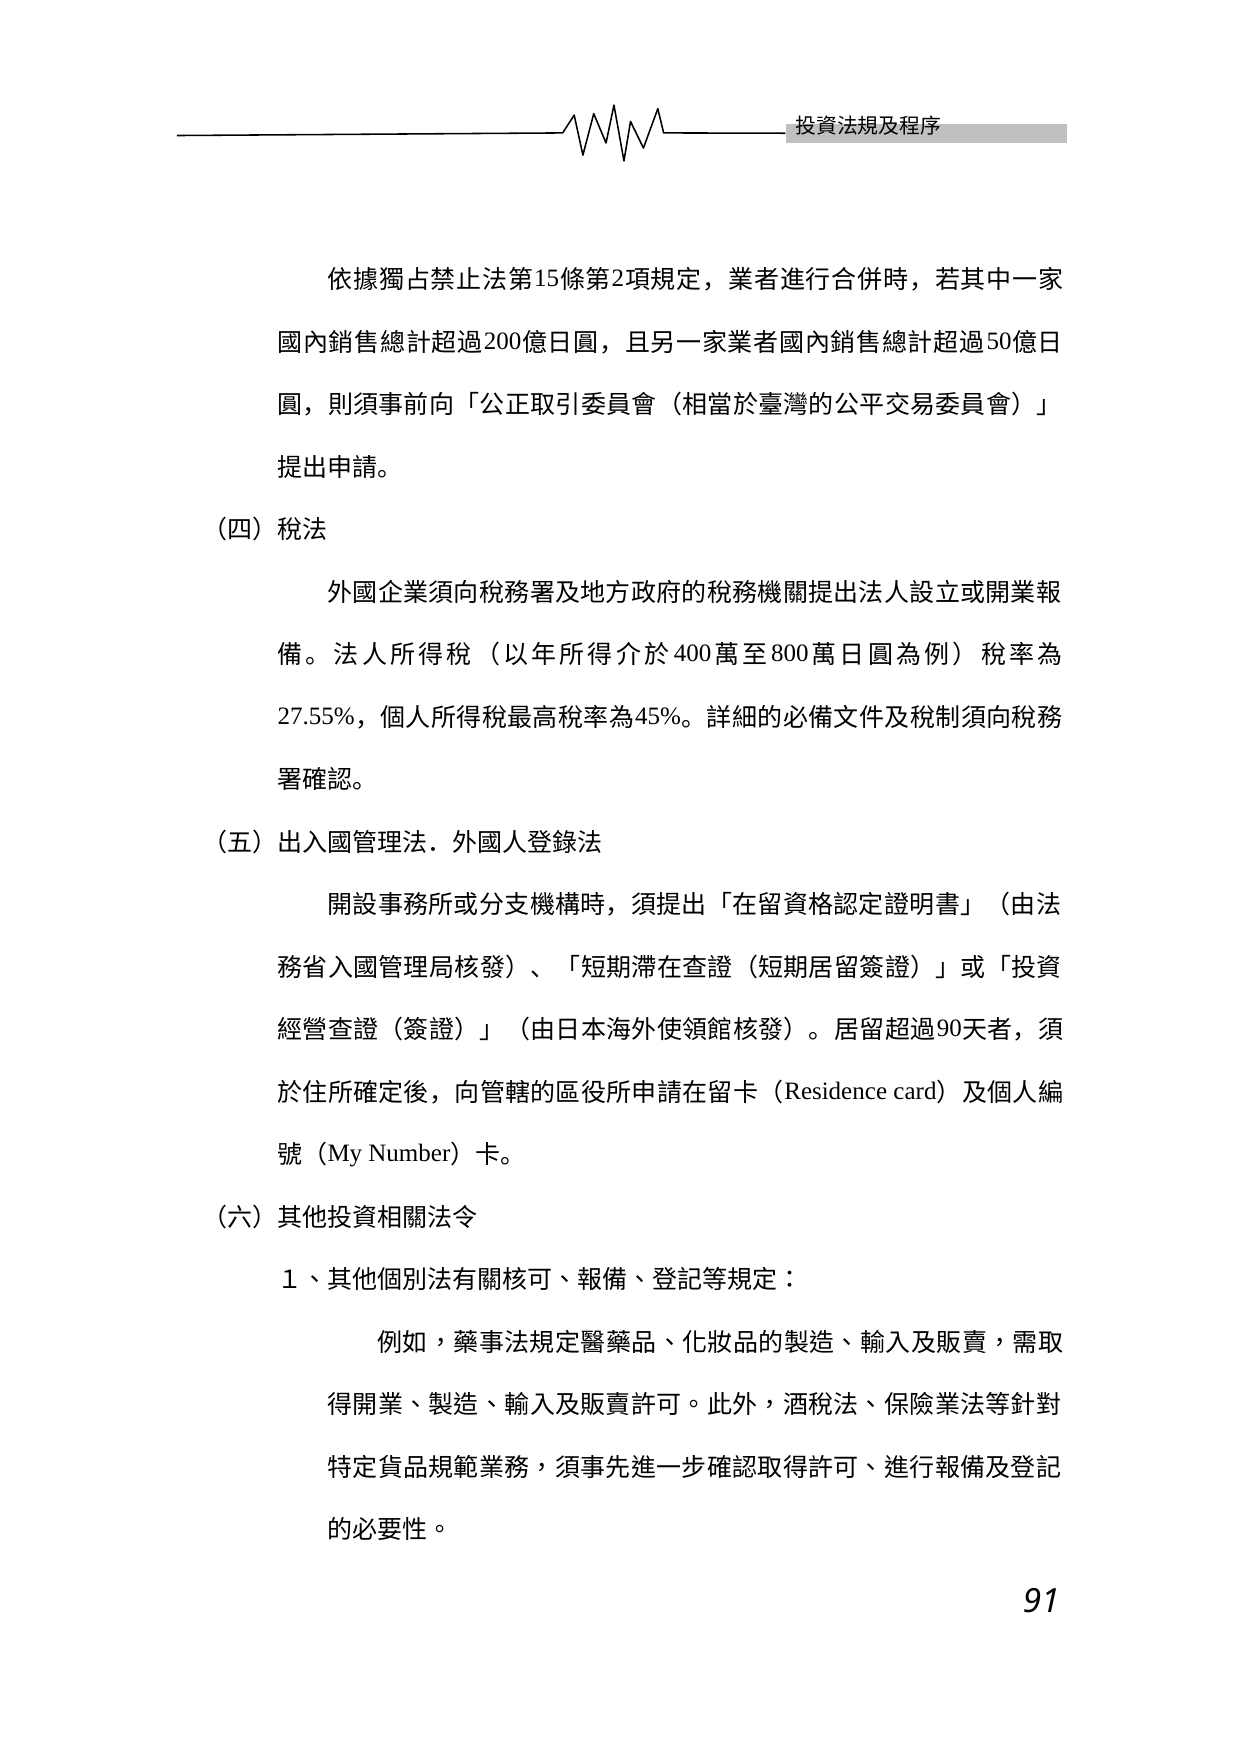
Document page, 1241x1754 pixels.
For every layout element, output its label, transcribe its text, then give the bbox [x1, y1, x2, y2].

text 依據獨占禁止法第15條第2項規定，業者進行合併時，若其中一家國內銷售總計超過200億日圓，且另一家業者國內銷售總計超過50億日圓，則須事前向「公正取引委員會（相當於臺灣的公平交易委員會）」提出申請。 [277, 236, 1063, 486]
text 開設事務所或分支機構時，須提出「在留資格認定證明書」（由法務省入國管理局核發）、「短期滯在查證（短期居留簽證）」或「投資經營查證（簽證）」（由日本海外使領館核發）。居留超過90天者，須於住所確定後，向管轄的區役所申請在留卡（Residence card）及個人編號（My Number）卡。 [277, 861, 1063, 1174]
text （四）稅法 [202, 486, 1063, 549]
text 外國企業須向稅務署及地方政府的稅務機關提出法人設立或開業報備。法人所得稅（以年所得介於400萬至800萬日圓為例）稅率為27.55%，個人所得稅最高稅率為45%。詳細的必備文件及稅制須向稅務署確認。 [277, 549, 1063, 799]
text （五）出入國管理法．外國人登錄法 [202, 799, 1063, 861]
text （六）其他投資相關法令 [202, 1174, 1063, 1236]
text １、其他個別法有關核可、報備、登記等規定： [277, 1236, 1063, 1299]
text 例如，藥事法規定醫藥品、化妝品的製造、輸入及販賣，需取得開業、製造、輸入及販賣許可。此外，酒稅法、保險業法等針對特定貨品規範業務，須事先進一步確認取得許可、進行報備及登記的必要性。 [327, 1299, 1063, 1549]
